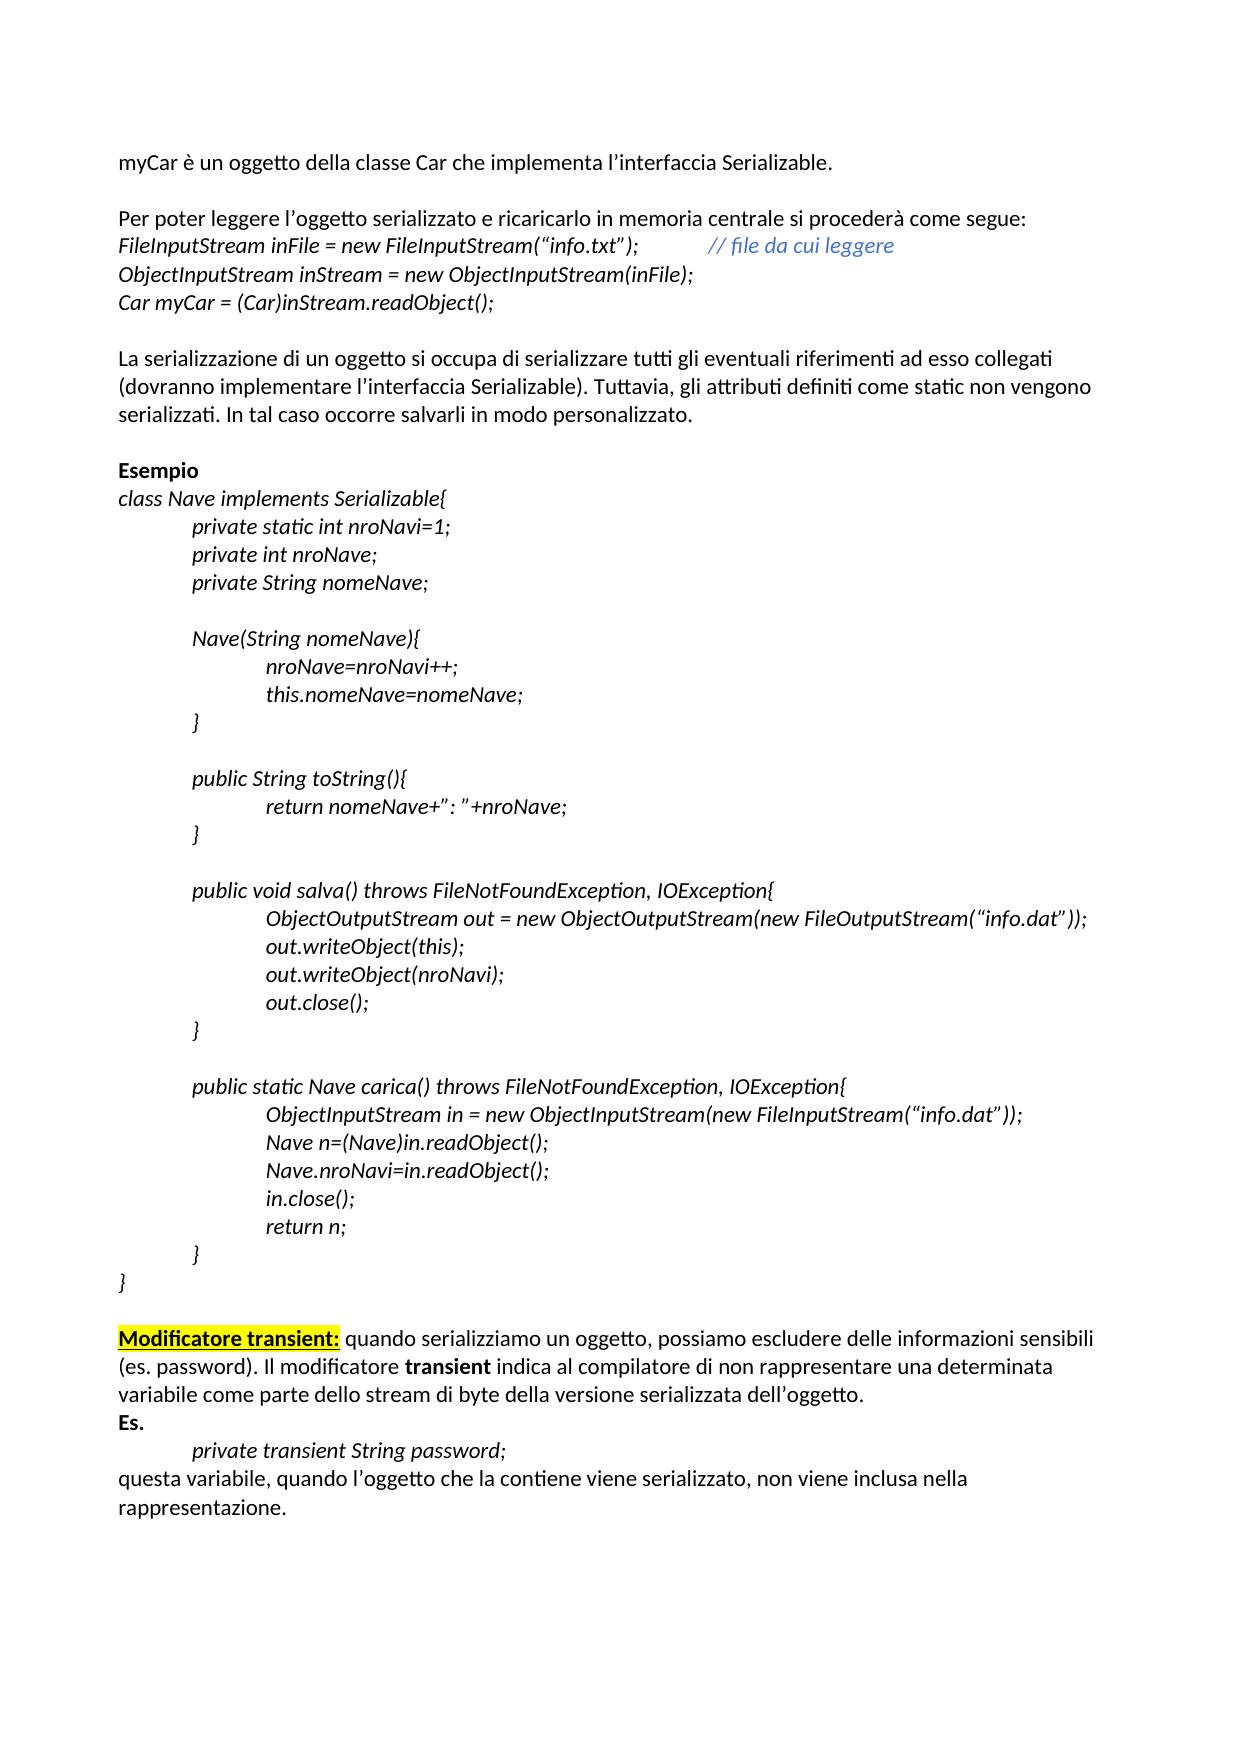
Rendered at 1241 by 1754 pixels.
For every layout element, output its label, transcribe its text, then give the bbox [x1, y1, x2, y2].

text ObjectInputStream inStream = new ObjectInputStream(inFile); [118, 260, 1122, 288]
text Nave(String nomeNave){ [118, 624, 1122, 652]
text Es. [118, 1408, 1122, 1437]
text out.writeObject(this); [192, 932, 1122, 960]
text public void salva() throws FileNotFoundException, IOException{ [118, 876, 1122, 904]
text private String nomeNave; [118, 568, 1122, 596]
text out.close(); [192, 988, 1122, 1016]
text class Nave implements Serializable{ [118, 484, 1122, 512]
text return n; [192, 1212, 1122, 1240]
text } [118, 820, 1122, 848]
text private int nroNave; [118, 540, 1122, 568]
text private static int nroNavi=1; [118, 512, 1122, 540]
text questa variabile, quando l’oggetto che la contiene viene serializzato, non viene inclusa nella rappresentazione. [118, 1464, 1122, 1521]
text return nomeNave+”: ”+nroNave; [192, 792, 1122, 820]
text Esempio [118, 456, 1122, 484]
text public String toString(){ [118, 764, 1122, 792]
text in.close(); [192, 1184, 1122, 1212]
text } [118, 1016, 1122, 1044]
text Nave n=(Nave)in.readObject(); [192, 1128, 1122, 1156]
text ObjectInputStream in = new ObjectInputStream(new FileInputStream(“info.dat”)); [192, 1100, 1122, 1128]
text Modificatore transient: quando serializziamo un oggetto, possiamo escludere delle informazioni sensibili (es. password). Il modificatore transient indica al compilatore di non rappresentare una determinata variabile come parte dello stream di byte della versione serializzata dell’oggetto. [118, 1324, 1122, 1408]
text FileInputStream inFile = new FileInputStream(“info.txt”); // file da cui leggere [118, 232, 1122, 260]
text ObjectOutputStream out = new ObjectOutputStream(new FileOutputStream(“info.dat”)); [192, 904, 1122, 932]
text La serializzazione di un oggetto si occupa di serializzare tutti gli eventuali riferimenti ad esso collegati (dovranno implementare l’interfaccia Serializable). Tuttavia, gli attributi definiti come static non vengono serializzati. In tal caso occorre salvarli in modo personalizzato. [118, 344, 1122, 428]
text } [118, 708, 1122, 736]
text } [118, 1268, 1122, 1296]
text Nave.nroNavi=in.readObject(); [192, 1156, 1122, 1184]
text public static Nave carica() throws FileNotFoundException, IOException{ [118, 1072, 1122, 1100]
text out.writeObject(nroNavi); [192, 960, 1122, 988]
text } [118, 1240, 1122, 1268]
text Car myCar = (Car)inStream.readObject(); [118, 288, 1122, 316]
text myCar è un oggetto della classe Car che implementa l’interfaccia Serializable. [118, 148, 1122, 176]
text nroNave=nroNavi++; [192, 652, 1122, 680]
text private transient String password; [118, 1437, 1122, 1464]
text this.nomeNave=nomeNave; [192, 680, 1122, 708]
text Per poter leggere l’oggetto serializzato e ricaricarlo in memoria centrale si procederà come segue: [118, 204, 1122, 232]
